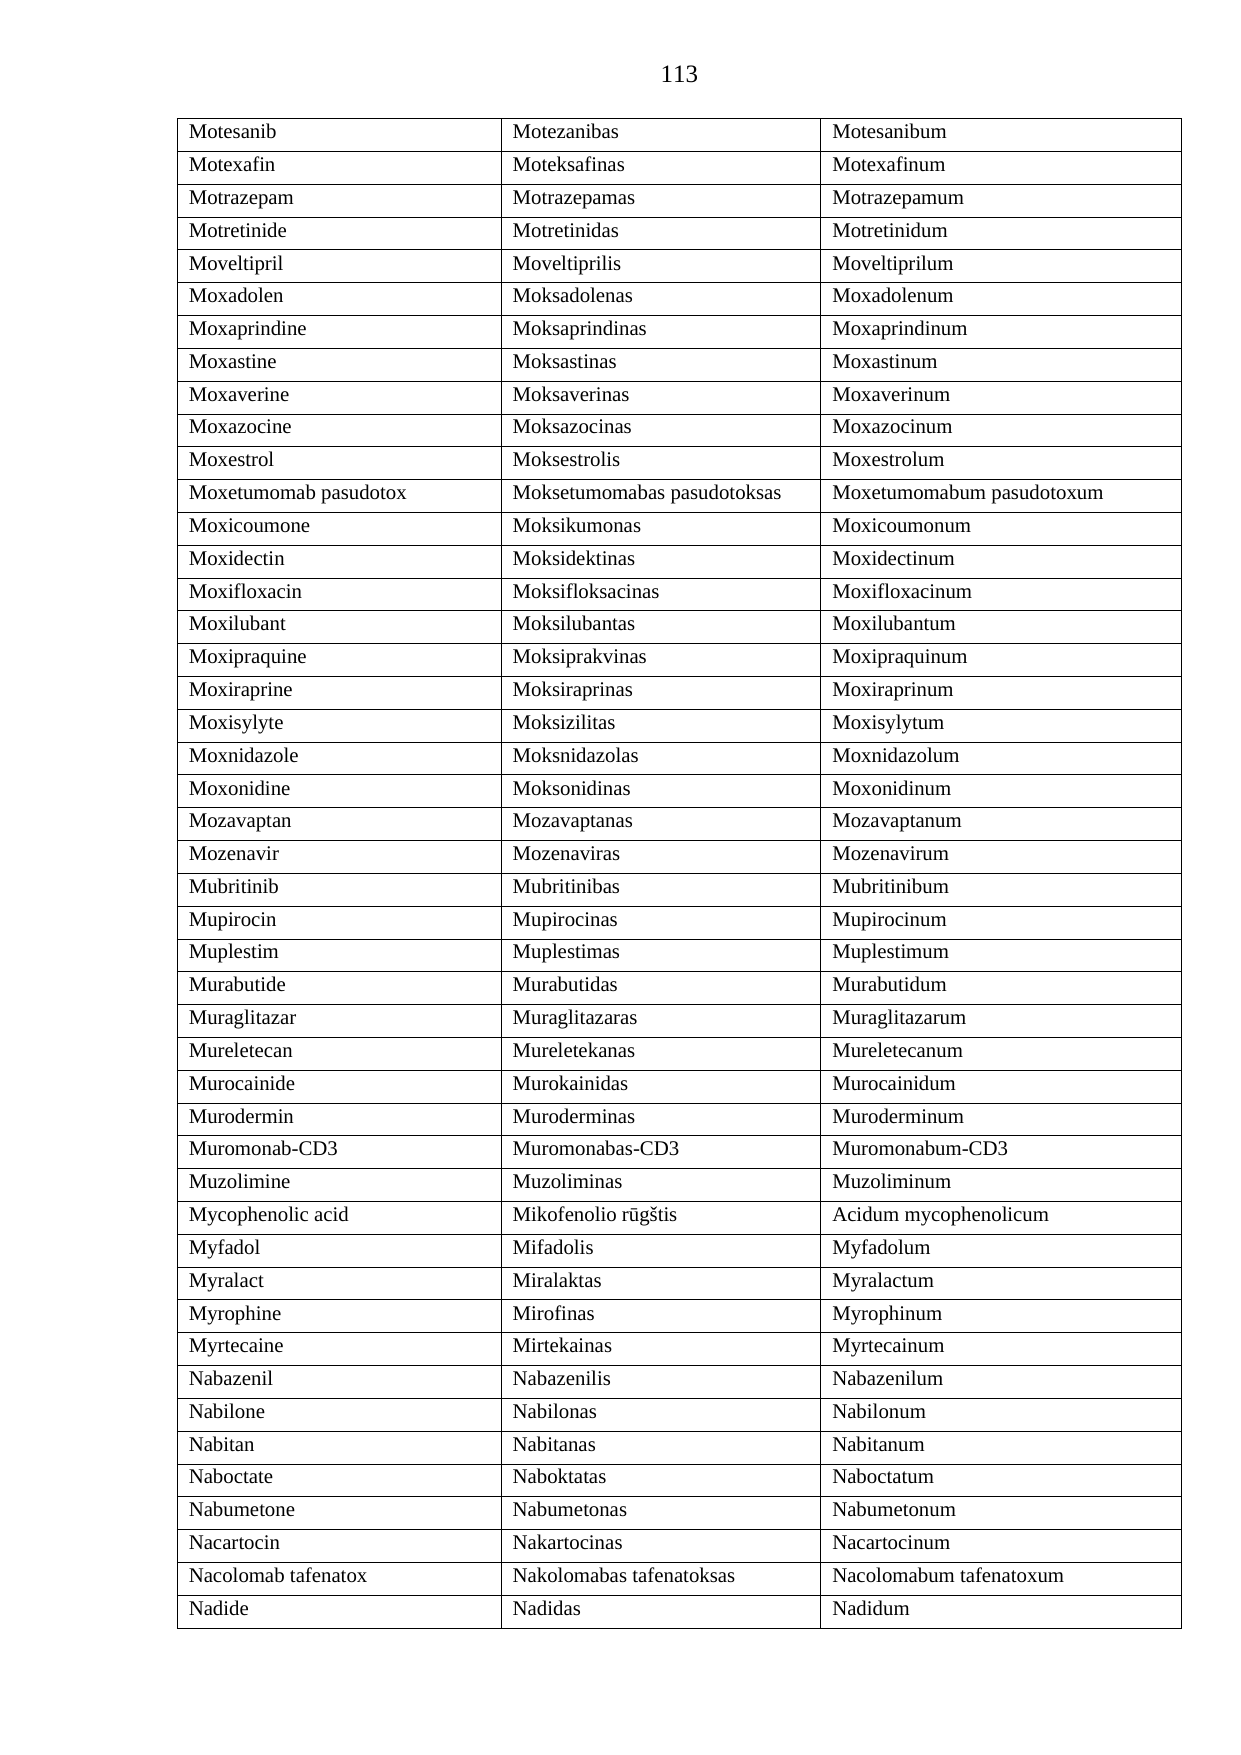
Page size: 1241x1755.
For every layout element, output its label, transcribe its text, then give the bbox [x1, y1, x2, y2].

table_cell Mirtekainas [502, 1333, 820, 1365]
table_cell Moksaprindinas [502, 316, 820, 348]
table_cell Muroderminum [821, 1104, 1181, 1135]
table_cell Nabumetone [178, 1497, 501, 1529]
table_cell Mureletecan [178, 1038, 501, 1070]
table_cell Moxadolenum [821, 283, 1181, 315]
table_cell Nacartocin [178, 1530, 501, 1562]
table_cell Moxonidine [178, 775, 501, 807]
table_cell Mirofinas [502, 1300, 820, 1332]
table_cell Myfadol [178, 1235, 501, 1267]
table_cell Nabazenil [178, 1366, 501, 1398]
table_cell Muplestimum [821, 940, 1181, 971]
table_cell Murocainide [178, 1071, 501, 1102]
table_cell Murabutidas [502, 972, 820, 1004]
table_cell Moxilubant [178, 611, 501, 643]
table_cell Mikofenolio rūgštis [502, 1202, 820, 1234]
table_cell Moxiraprinum [821, 677, 1181, 709]
table_cell Murocainidum [821, 1071, 1181, 1102]
table_cell Mozenaviras [502, 841, 820, 873]
table_cell Moxetumomab pasudotox [178, 480, 501, 512]
table_cell Muromonabum-CD3 [821, 1136, 1181, 1168]
table_cell Moxaprindinum [821, 316, 1181, 348]
table_cell Nadidum [821, 1596, 1181, 1627]
table_cell Motezanibas [502, 119, 820, 151]
table_cell Motretinide [178, 218, 501, 249]
table_cell Moxnidazolum [821, 743, 1181, 774]
table_cell Moxipraquinum [821, 644, 1181, 676]
table_cell Nabumetonum [821, 1497, 1181, 1529]
table_cell Nabumetonas [502, 1497, 820, 1529]
table_cell Moveltiprilis [502, 250, 820, 282]
table_cell Muraglitazaras [502, 1005, 820, 1037]
table_cell Moxaverinum [821, 382, 1181, 413]
table_cell Myfadolum [821, 1235, 1181, 1267]
table_cell Moxestrol [178, 447, 501, 479]
table_cell Moxaprindine [178, 316, 501, 348]
table_cell Nabilonum [821, 1399, 1181, 1431]
table_cell Miralaktas [502, 1268, 820, 1299]
table_cell Muraglitazarum [821, 1005, 1181, 1037]
table_cell Motretinidas [502, 218, 820, 249]
table_cell Mozenavir [178, 841, 501, 873]
table_cell Motesanibum [821, 119, 1181, 151]
table_cell Moxilubantum [821, 611, 1181, 643]
table_cell Motrazepamas [502, 185, 820, 217]
table_cell Moksastinas [502, 349, 820, 381]
table_cell Moksifloksacinas [502, 579, 820, 610]
table_cell Motexafin [178, 152, 501, 184]
table_cell Mureletekanas [502, 1038, 820, 1070]
table_cell Moksetumomabas pasudotoksas [502, 480, 820, 512]
table_cell Moxicoumone [178, 513, 501, 545]
table_cell Moxiraprine [178, 677, 501, 709]
table_cell Moxidectin [178, 546, 501, 577]
table_cell Moxastinum [821, 349, 1181, 381]
table_cell Moksestrolis [502, 447, 820, 479]
table_cell Mozavaptanas [502, 808, 820, 840]
table_cell Moksnidazolas [502, 743, 820, 774]
table_cell Nacolomabum tafenatoxum [821, 1563, 1181, 1595]
table_cell Moksiraprinas [502, 677, 820, 709]
table_cell Myralactum [821, 1268, 1181, 1299]
table_cell Myrophine [178, 1300, 501, 1332]
table_cell Naboctatum [821, 1465, 1181, 1496]
table_cell Mozavaptan [178, 808, 501, 840]
table_cell Moksaverinas [502, 382, 820, 413]
table_cell Nabilonas [502, 1399, 820, 1431]
table_cell Naboktatas [502, 1465, 820, 1496]
table_cell Nacolomab tafenatox [178, 1563, 501, 1595]
table_cell Mureletecanum [821, 1038, 1181, 1070]
table_cell Murodermin [178, 1104, 501, 1135]
table_cell Muromonab-CD3 [178, 1136, 501, 1168]
table_cell Moveltiprilum [821, 250, 1181, 282]
table_cell Naboctate [178, 1465, 501, 1496]
table_cell Moxastine [178, 349, 501, 381]
table_cell Mubritinibum [821, 874, 1181, 906]
table_cell Muroderminas [502, 1104, 820, 1135]
table_cell Mupirocinum [821, 907, 1181, 938]
table_cell Moteksafinas [502, 152, 820, 184]
table_cell Mubritinib [178, 874, 501, 906]
table_cell Mycophenolic acid [178, 1202, 501, 1234]
table_cell Moxicoumonum [821, 513, 1181, 545]
table_cell Nadide [178, 1596, 501, 1627]
table_cell Motrazepam [178, 185, 501, 217]
table_cell Moxadolen [178, 283, 501, 315]
table_cell Myralact [178, 1268, 501, 1299]
table_cell Nabilone [178, 1399, 501, 1431]
table_cell Acidum mycophenolicum [821, 1202, 1181, 1234]
table_cell Murabutide [178, 972, 501, 1004]
table_cell Murabutidum [821, 972, 1181, 1004]
table_cell Mubritinibas [502, 874, 820, 906]
table_cell Nabitanum [821, 1432, 1181, 1463]
table_cell Muraglitazar [178, 1005, 501, 1037]
table_cell Nakolomabas tafenatoksas [502, 1563, 820, 1595]
table_cell Moxidectinum [821, 546, 1181, 577]
table_cell Muzolimine [178, 1169, 501, 1201]
table_cell Moksonidinas [502, 775, 820, 807]
table_cell Muzoliminum [821, 1169, 1181, 1201]
table_cell Myrophinum [821, 1300, 1181, 1332]
table_cell Motrazepamum [821, 185, 1181, 217]
table_cell Moksikumonas [502, 513, 820, 545]
table_cell Myrtecainum [821, 1333, 1181, 1365]
table_cell Mozavaptanum [821, 808, 1181, 840]
table_cell Moveltipril [178, 250, 501, 282]
table_cell Moxnidazole [178, 743, 501, 774]
table_cell Moxazocine [178, 415, 501, 446]
table_cell Moxisylyte [178, 710, 501, 742]
table_cell Nabazenilum [821, 1366, 1181, 1398]
table_cell Moxifloxacin [178, 579, 501, 610]
table_cell Mifadolis [502, 1235, 820, 1267]
table_cell Moxestrolum [821, 447, 1181, 479]
table_cell Muplestim [178, 940, 501, 971]
table_cell Nadidas [502, 1596, 820, 1627]
table_cell Myrtecaine [178, 1333, 501, 1365]
table_cell Muromonabas-CD3 [502, 1136, 820, 1168]
table_cell Moxetumomabum pasudotoxum [821, 480, 1181, 512]
table_cell Nakartocinas [502, 1530, 820, 1562]
table_cell Moxifloxacinum [821, 579, 1181, 610]
table_cell Moxazocinum [821, 415, 1181, 446]
table_cell Moxisylytum [821, 710, 1181, 742]
table_cell Muplestimas [502, 940, 820, 971]
table_cell Mupirocin [178, 907, 501, 938]
table_cell Moksizilitas [502, 710, 820, 742]
table_cell Moksilubantas [502, 611, 820, 643]
table_cell Moksiprakvinas [502, 644, 820, 676]
table_cell Moksazocinas [502, 415, 820, 446]
table_cell Nabitan [178, 1432, 501, 1463]
table_cell Murokainidas [502, 1071, 820, 1102]
table_cell Moxaverine [178, 382, 501, 413]
table_cell Moksadolenas [502, 283, 820, 315]
table_cell Motexafinum [821, 152, 1181, 184]
table_cell Motretinidum [821, 218, 1181, 249]
table_cell Nacartocinum [821, 1530, 1181, 1562]
table_cell Mozenavirum [821, 841, 1181, 873]
table_cell Mupirocinas [502, 907, 820, 938]
table_cell Moxonidinum [821, 775, 1181, 807]
table_cell Nabitanas [502, 1432, 820, 1463]
table_cell Muzoliminas [502, 1169, 820, 1201]
table_cell Moxipraquine [178, 644, 501, 676]
table_cell Motesanib [178, 119, 501, 151]
table_cell Nabazenilis [502, 1366, 820, 1398]
table_cell Moksidektinas [502, 546, 820, 577]
